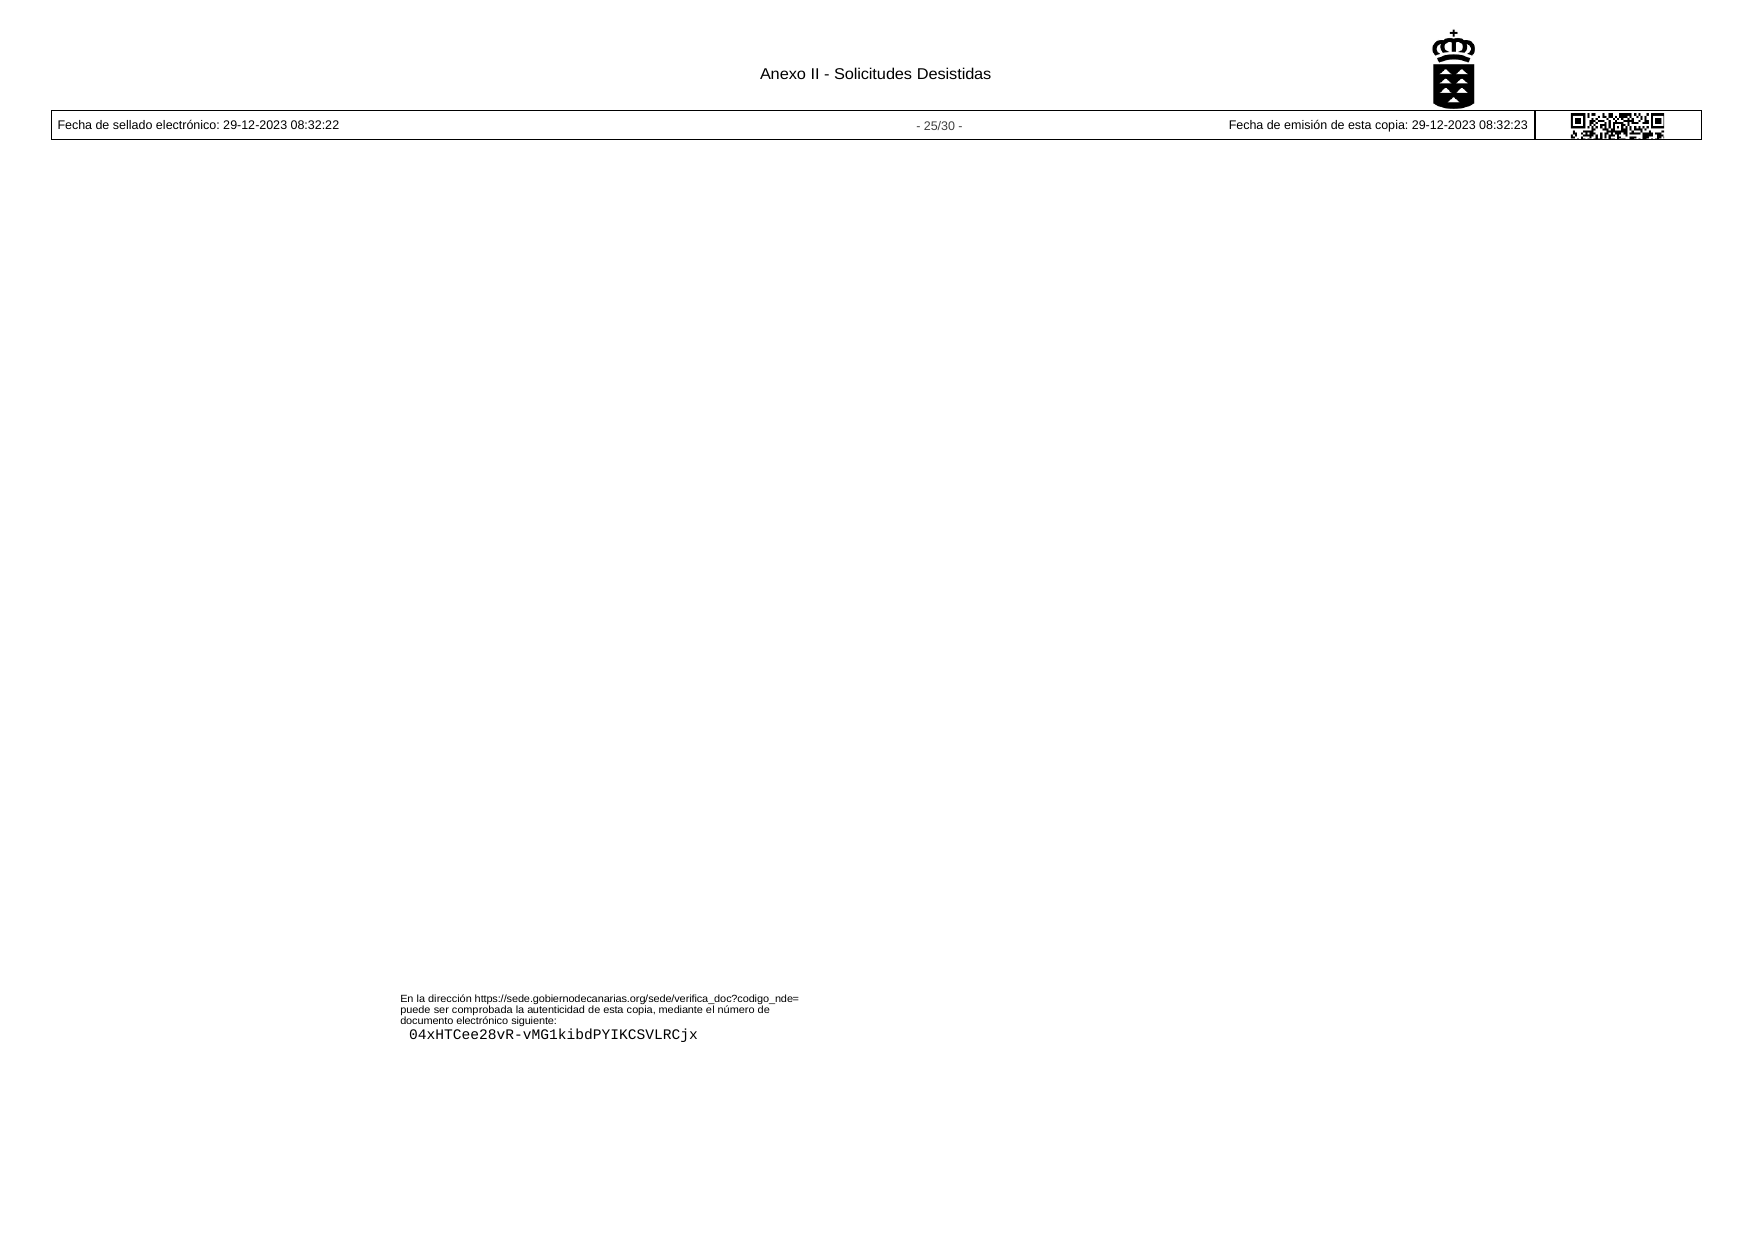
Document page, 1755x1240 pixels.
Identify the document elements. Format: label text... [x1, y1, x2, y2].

table_cell Fecha de sellado electrónico: 29-12-2023 08:32:22 - 25/30 - Fecha de emisión de esta copia: 29-12-2023 08:32:23 [52, 111, 1534, 138]
table_header [1536, 111, 1701, 138]
